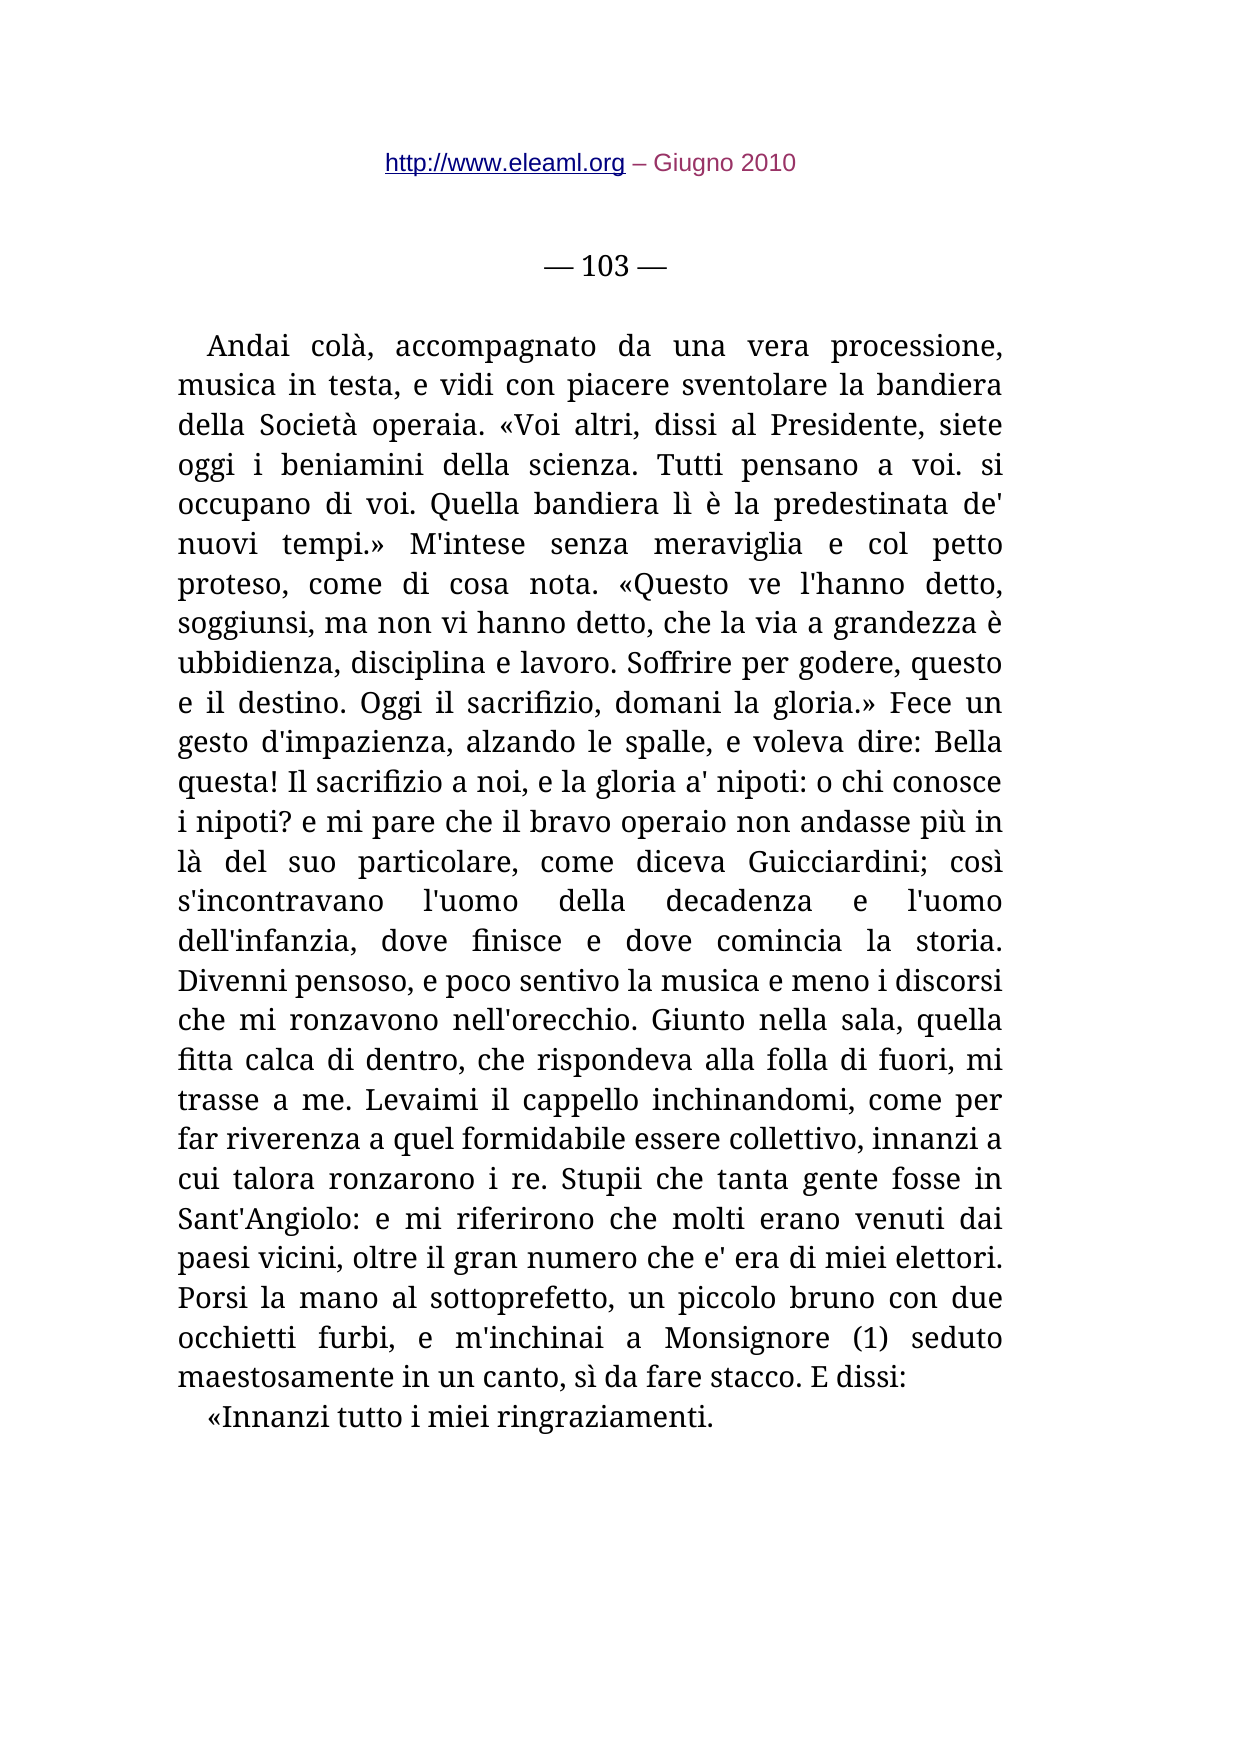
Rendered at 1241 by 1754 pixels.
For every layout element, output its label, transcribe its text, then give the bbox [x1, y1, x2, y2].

text — 103 — [177, 246, 1004, 285]
text Andai colà, accompagnato da una vera processione, musica in testa, e vidi con piacere sventolare la bandiera della Società operaia. «Voi altri, dissi al Presidente, siete oggi i beniamini della scienza. Tutti pensano a voi. si occupano di voi. Quella bandiera lì è la predestinata de' nuovi tempi.» M'intese senza meraviglia e col petto proteso, come di cosa nota. «Questo ve l'hanno detto, soggiunsi, ma non vi hanno detto, che la via a grandezza è ubbidienza, disciplina e lavoro. Soffrire per godere, questo e il destino. Oggi il sacrifizio, domani la gloria.» Fece un gesto d'impazienza, alzando le spalle, e voleva dire: Bella questa! Il sacrifizio a noi, e la gloria a' nipoti: o chi conosce i nipoti? e mi pare che il bravo operaio non andasse più in là del suo particolare, come diceva Guicciardini; così s'incontravano l'uomo della decadenza e l'uomo dell'infanzia, dove finisce e dove comincia la storia. Divenni pensoso, e poco sentivo la musica e meno i discorsi che mi ronzavono nell'orecchio. Giunto nella sala, quella fitta calca di dentro, che rispondeva alla folla di fuori, mi trasse a me. Levaimi il cappello inchinandomi, come per far riverenza a quel formidabile essere collettivo, innanzi a cui talora ronzarono i re. Stupii che tanta gente fosse in Sant'Angiolo: e mi riferirono che molti erano venuti dai paesi vicini, oltre il gran numero che e' era di miei elettori. Porsi la mano al sottoprefetto, un piccolo bruno con due occhietti furbi, e m'inchinai a Monsignore (1) seduto maestosamente in un canto, sì da fare stacco. E dissi: [177, 325, 1004, 1396]
text «Innanzi tutto i miei ringraziamenti. [177, 1396, 1004, 1436]
